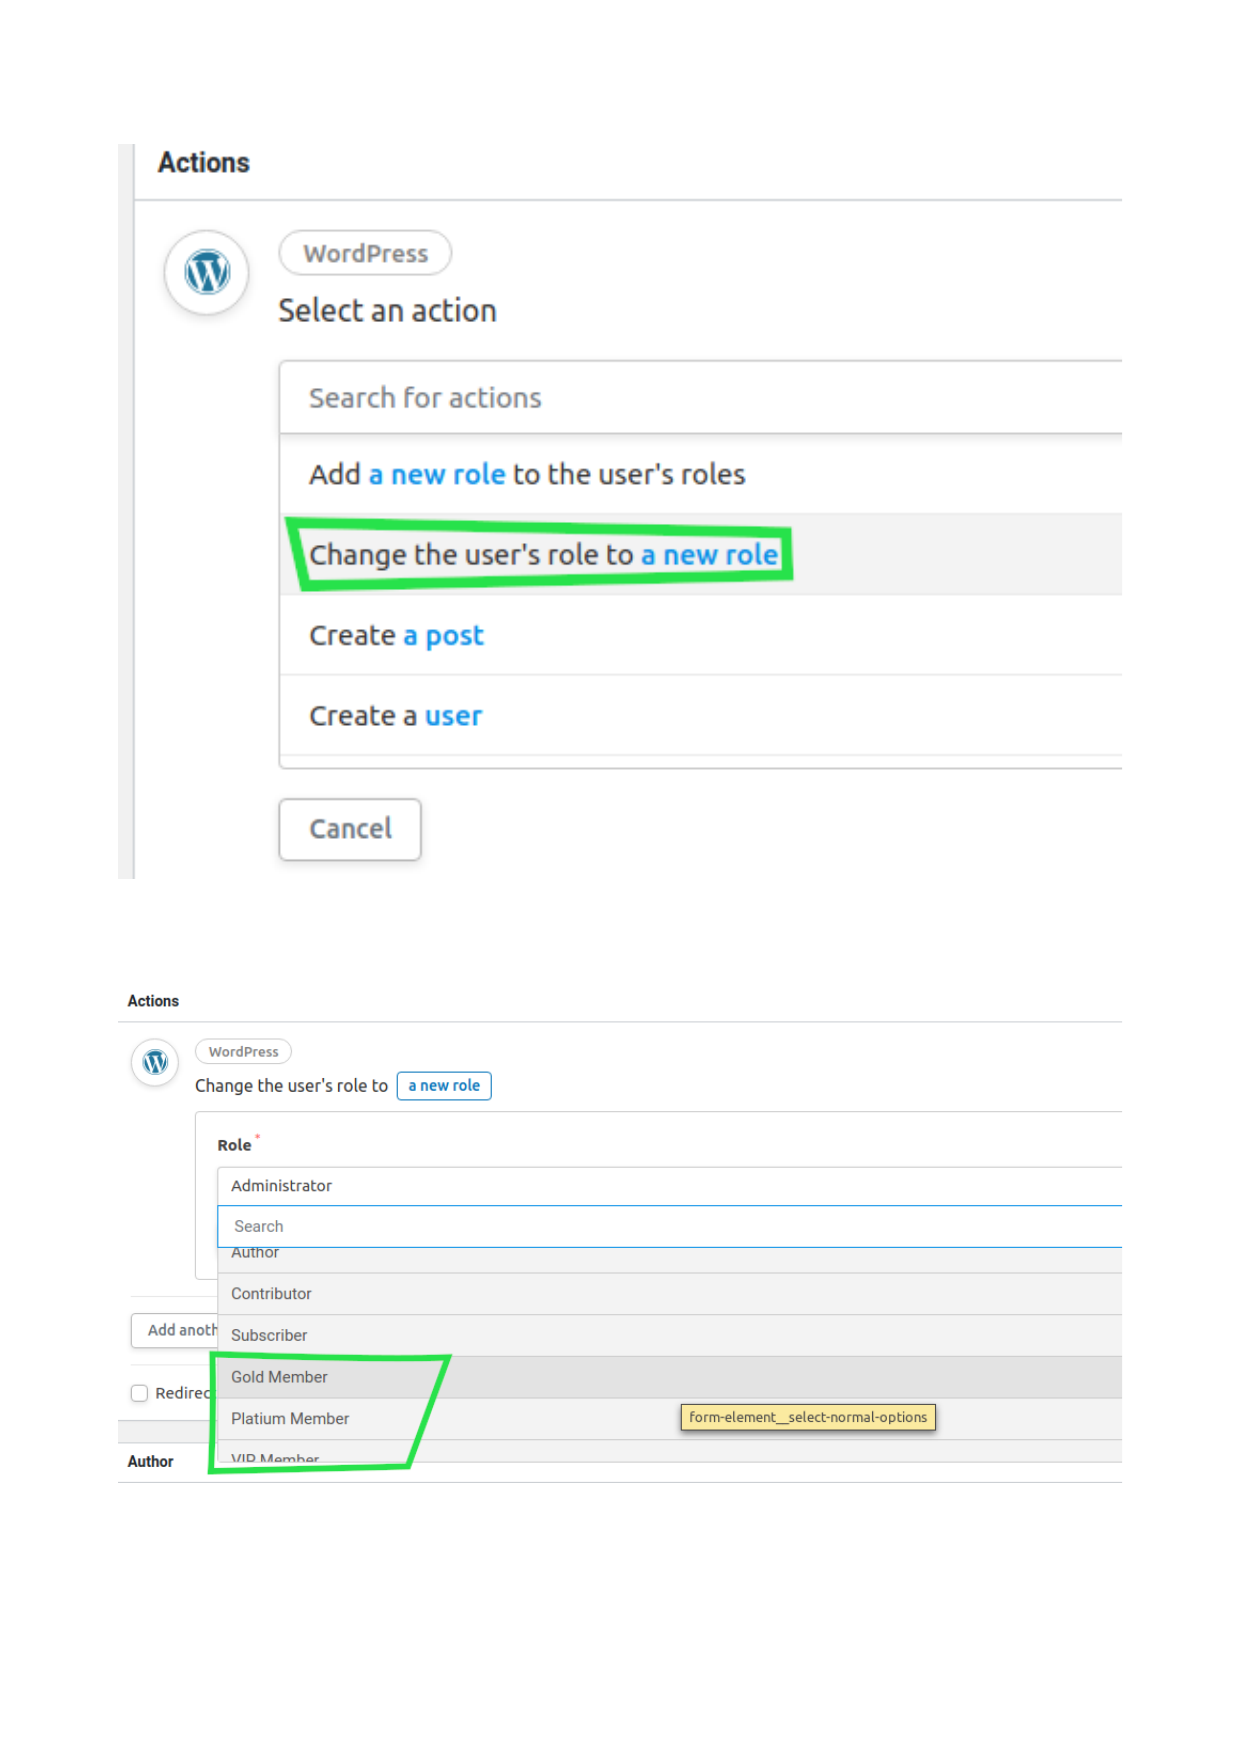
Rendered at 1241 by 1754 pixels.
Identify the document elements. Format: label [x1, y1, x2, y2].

picture [118, 984, 1123, 1483]
picture [118, 144, 1123, 879]
